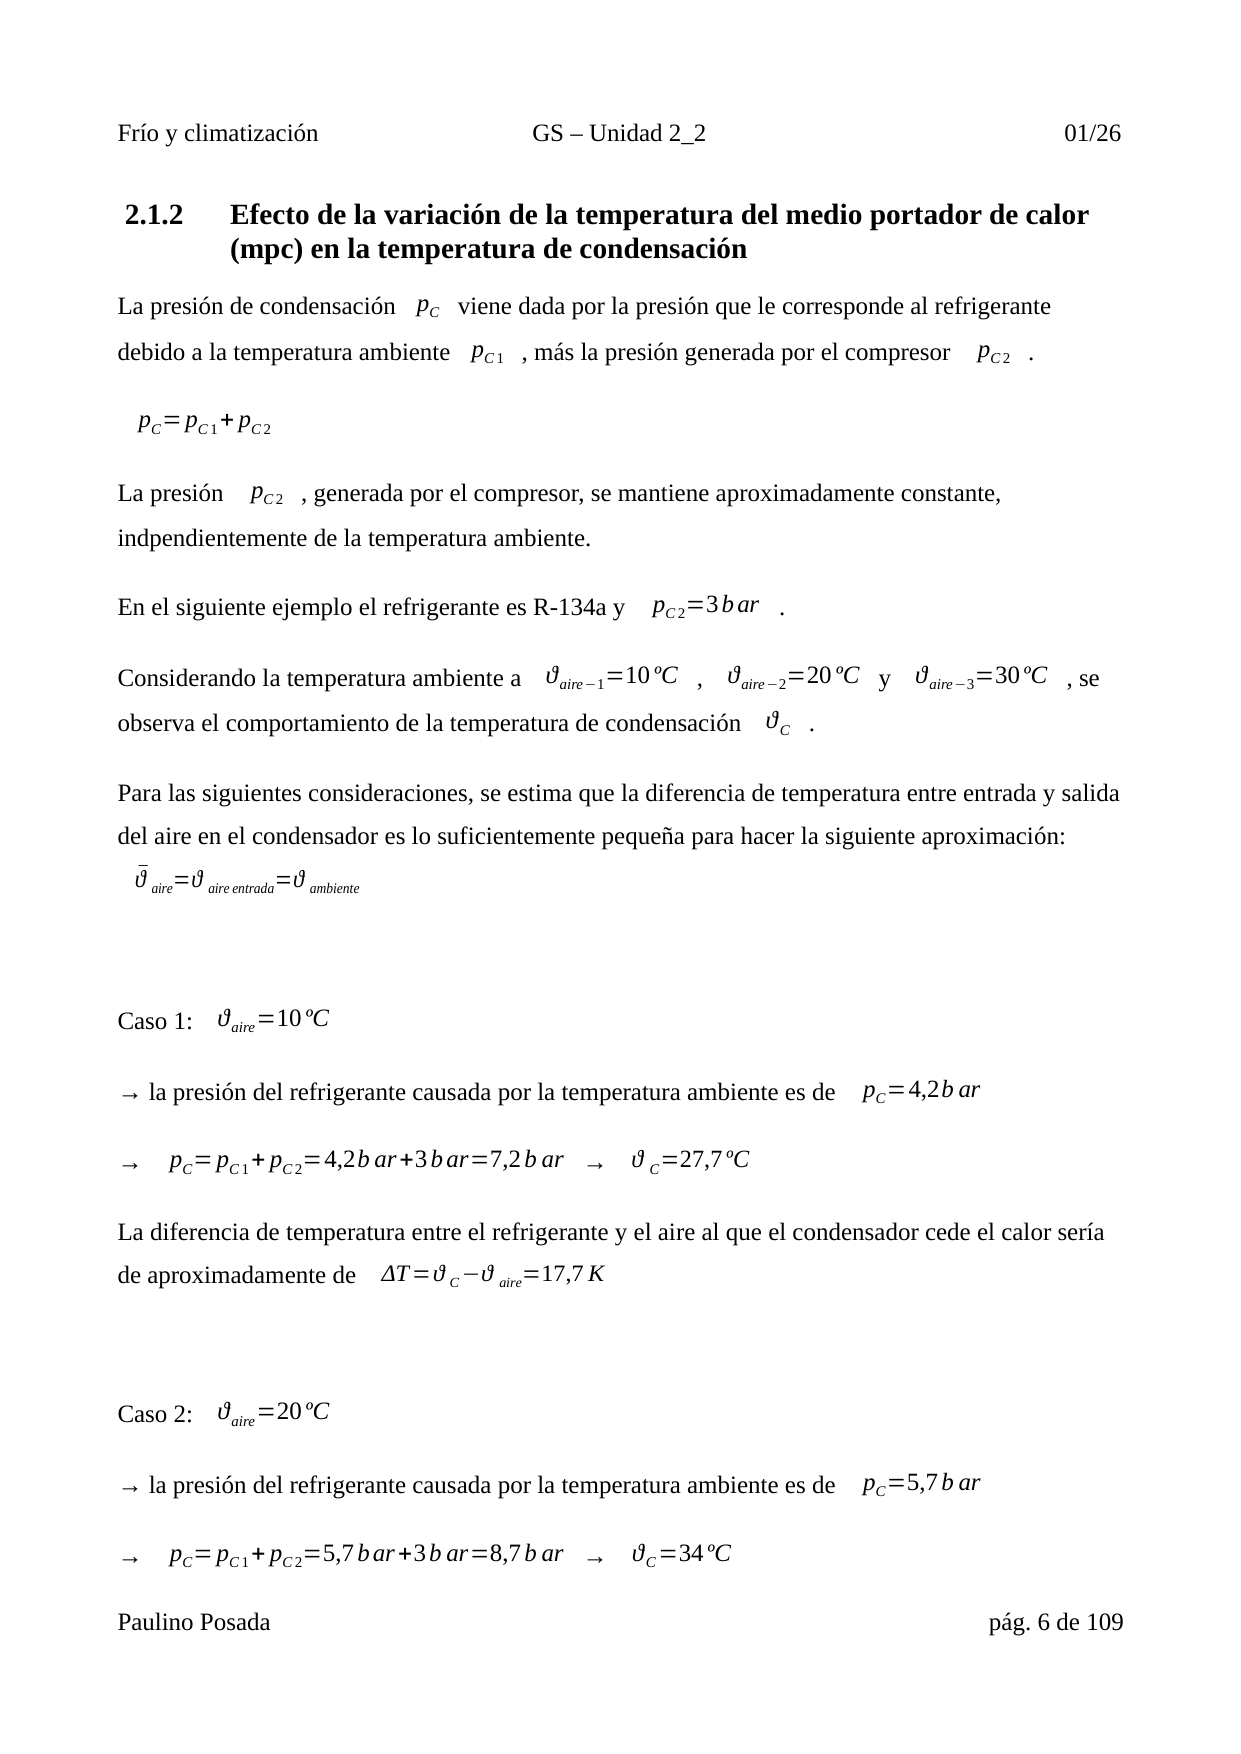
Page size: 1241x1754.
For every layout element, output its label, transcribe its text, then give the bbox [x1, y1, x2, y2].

text Caso 2: [117, 1398, 1123, 1429]
text Para las siguientes consideraciones, se estima que la diferencia de temperatura entre entrada y salida del aire en el condensador es lo suficientemente pequeña para hacer la siguiente aproximación: [117, 778, 1123, 897]
text La diferencia de temperatura entre el refrigerante y el aire al que el condensador cede el calor sería de aproximadamente de [117, 1217, 1123, 1291]
text Caso 1: [117, 1004, 1123, 1036]
subtitle Efecto de la variación de la temperatura del medio portador de calor (mpc) en la temperatura de condensación [117, 197, 1123, 265]
text La presión de condensaciónviene dada por la presión que le corresponde al refrigerante debido a la temperatura ambiente, más la presión generada por el compresor . [117, 290, 1123, 367]
text La presión , generada por el compresor, se mantiene aproximadamente constante, indpendientemente de la temperatura ambiente. [117, 477, 1123, 551]
text → → [117, 1539, 1123, 1571]
text → la presión del refrigerante causada por la temperatura ambiente es de [117, 1075, 1123, 1107]
text → → [117, 1146, 1123, 1177]
text → la presión del refrigerante causada por la temperatura ambiente es de [117, 1469, 1123, 1500]
text Considerando la temperatura ambiente a , y , se observa el comportamiento de la temperatura de condensación . [117, 661, 1123, 738]
text En el siguiente ejemplo el refrigerante es R-134a y . [117, 591, 1123, 622]
